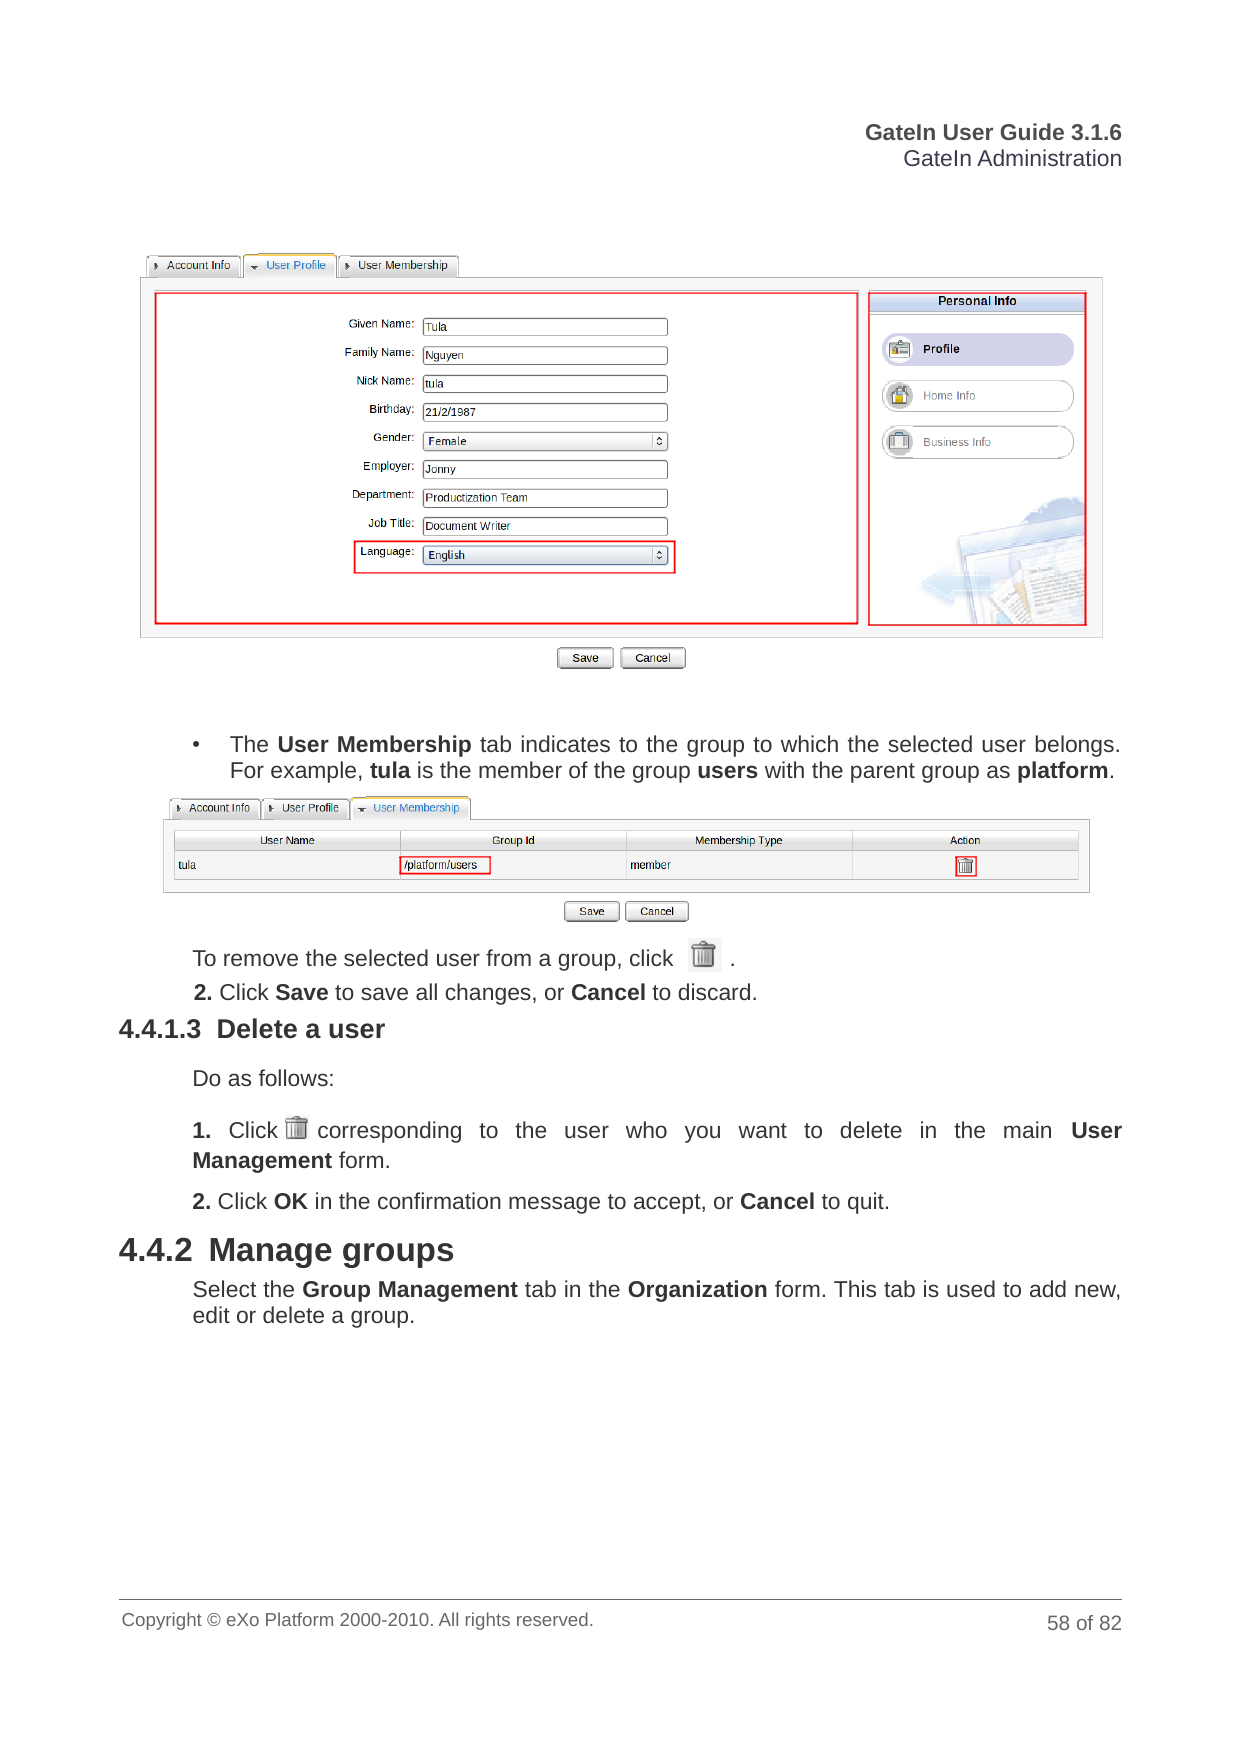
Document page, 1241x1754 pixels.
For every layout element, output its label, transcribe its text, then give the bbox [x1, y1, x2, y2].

text Select the Group Management tab in the Organization form. This tab is used to add new, edit or delete a group. [192, 1276, 1122, 1328]
picture [139, 252, 1106, 671]
text 1. Clickcorresponding to the user who you want to delete in the main User Management form. [192, 1108, 1122, 1173]
list The User Membership tab indicates to the group to which the selected user belongs. For example, tula is the member of the group users with the parent group as platform. [192, 731, 1122, 783]
picture [163, 795, 1094, 924]
subtitle Manage groups [118, 1229, 1122, 1268]
subtitle Delete a user [118, 1013, 1122, 1044]
list To remove the selected user from a group, click . [154, 783, 1122, 979]
list 2. Click Save to save all changes, or Cancel to discard. [156, 979, 1122, 1005]
text 2. Click OK in the confirmation message to accept, or Cancel to quit. [118, 1188, 1122, 1214]
picture [687, 938, 722, 972]
text Do as follows: [118, 1059, 1122, 1093]
picture [285, 1115, 310, 1140]
